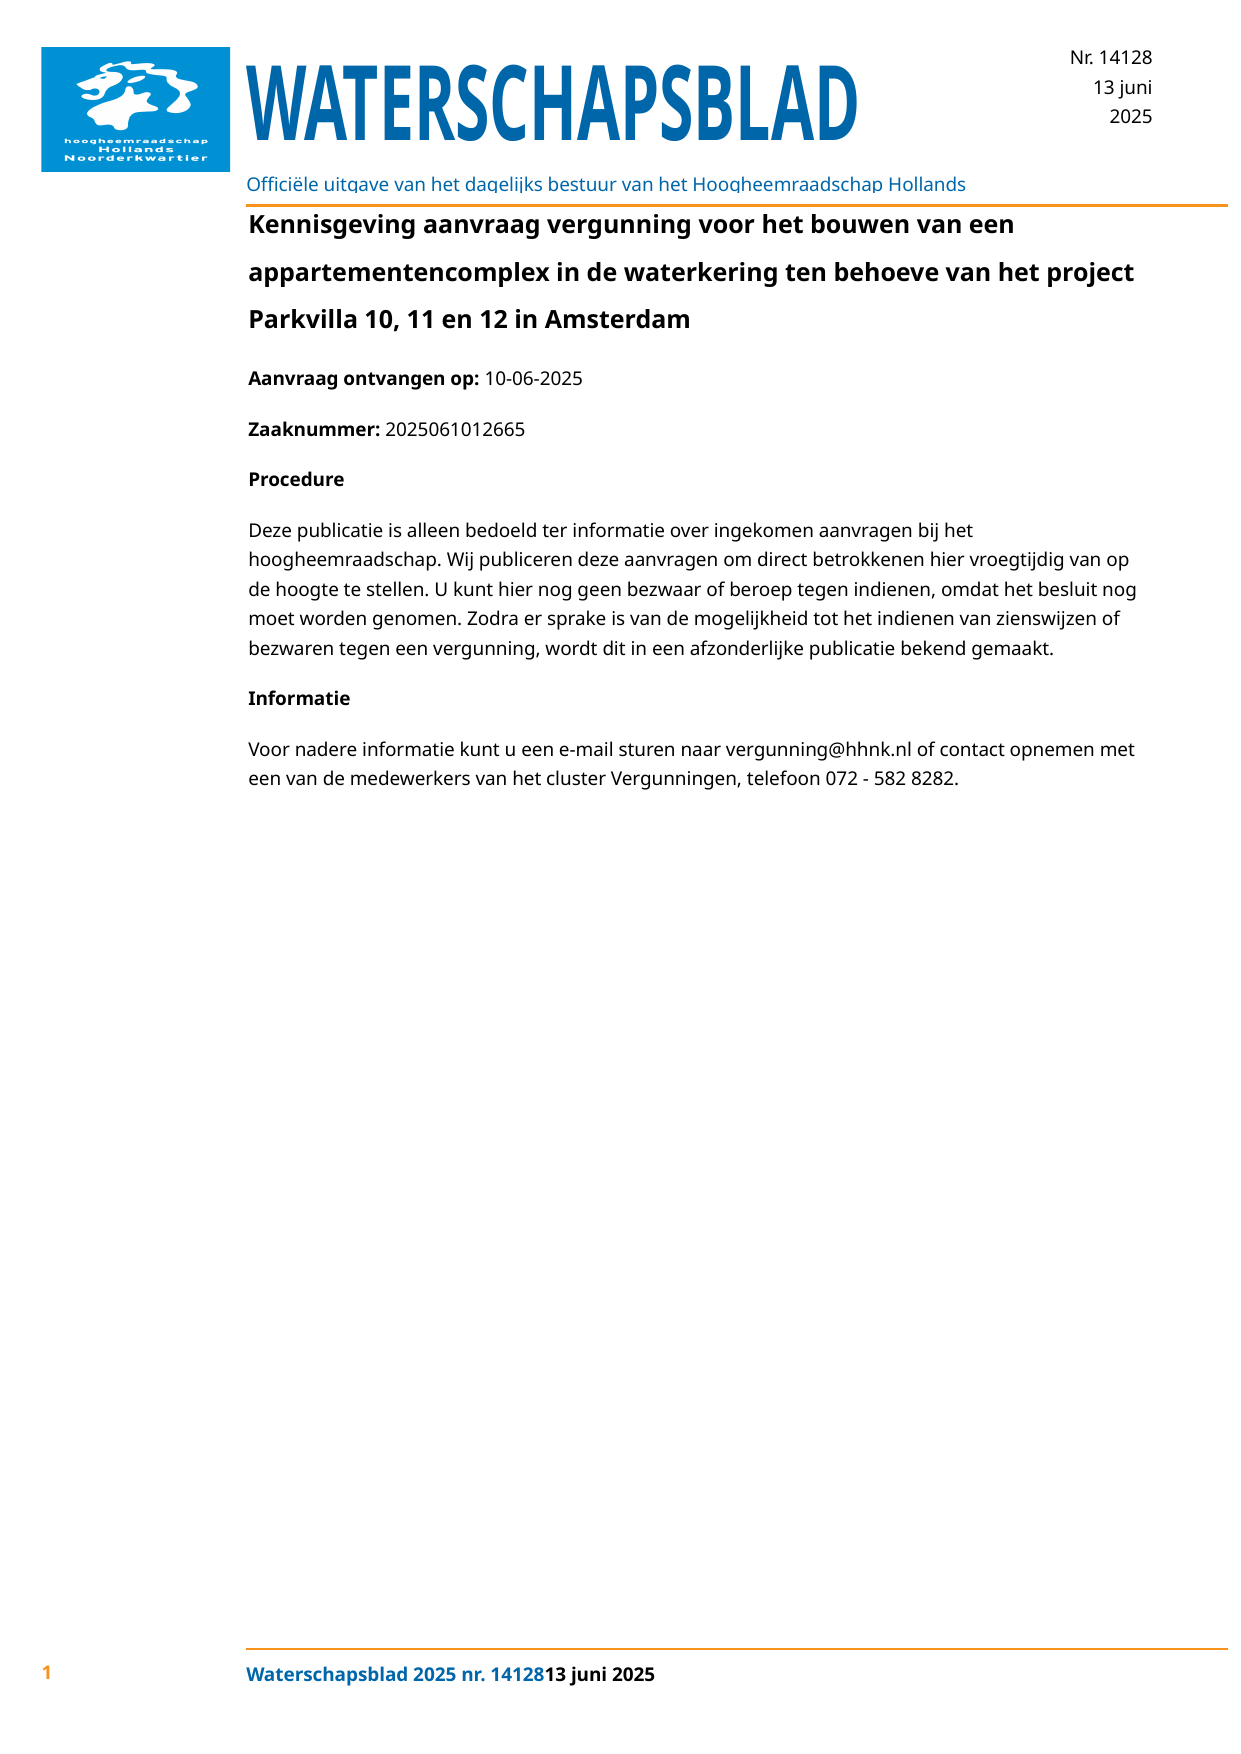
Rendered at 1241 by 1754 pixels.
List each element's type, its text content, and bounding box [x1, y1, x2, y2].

picture [118, 62, 197, 112]
picture [78, 64, 122, 99]
text Deze publicatie is alleen bedoeld ter informatie over ingekomen aanvragen bij het hoogheemraadschap. Wij publiceren deze aanvragen om direct betrokkenen hier vroegtijdig van op de hoogte te stellen. U kunt hier nog geen bezwaar of beroep tegen indienen, omdat het besluit nog moet worden genomen. Zodra er sprake is van de mogelijkheid tot het indienen van zienswijzen of bezwaren tegen een vergunning, wordt dit in een afzonderlijke publicatie bekend gemaakt. [248, 517, 1152, 661]
text Kennisgeving aanvraag vergunning voor het bouwen van een appartementencomplex in de waterkering ten behoeve van het project Parkvilla 10, 11 en 12 in Amsterdam [248, 207, 1152, 336]
picture [129, 76, 144, 82]
text Zaaknummer: 2025061012665 [248, 416, 1152, 442]
text Procedure [248, 466, 1152, 492]
text Informatie [248, 686, 1152, 711]
picture [88, 87, 157, 130]
text Aanvraag ontvangen op: 10-06-2025 [248, 366, 1152, 391]
text Voor nadere informatie kunt u een e-mail sturen naar vergunning@hhnk.nl of contact opnemen met een van de medewerkers van het cluster Vergunningen, telefoon 072 - 582 8282. [248, 736, 1152, 791]
